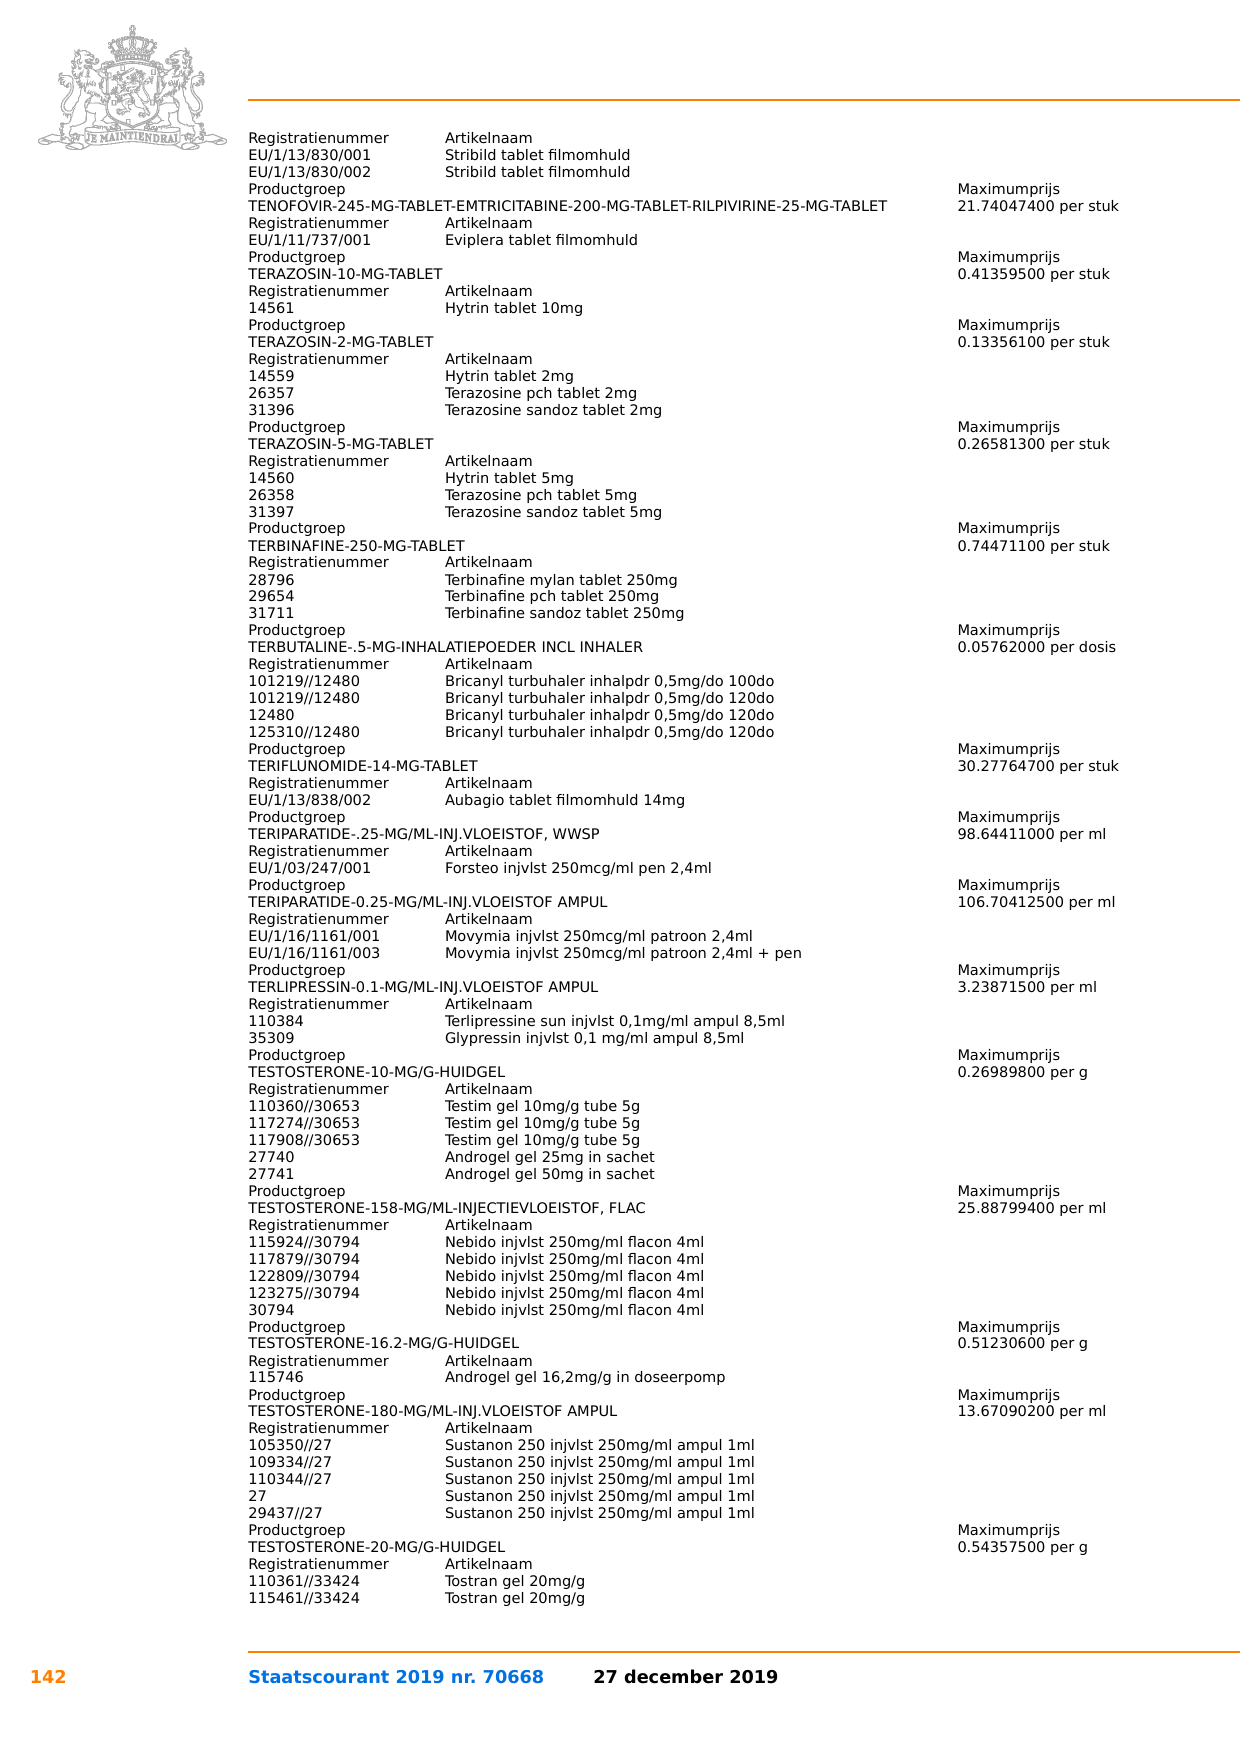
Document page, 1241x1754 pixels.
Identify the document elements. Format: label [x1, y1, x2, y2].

picture [38, 25, 227, 150]
